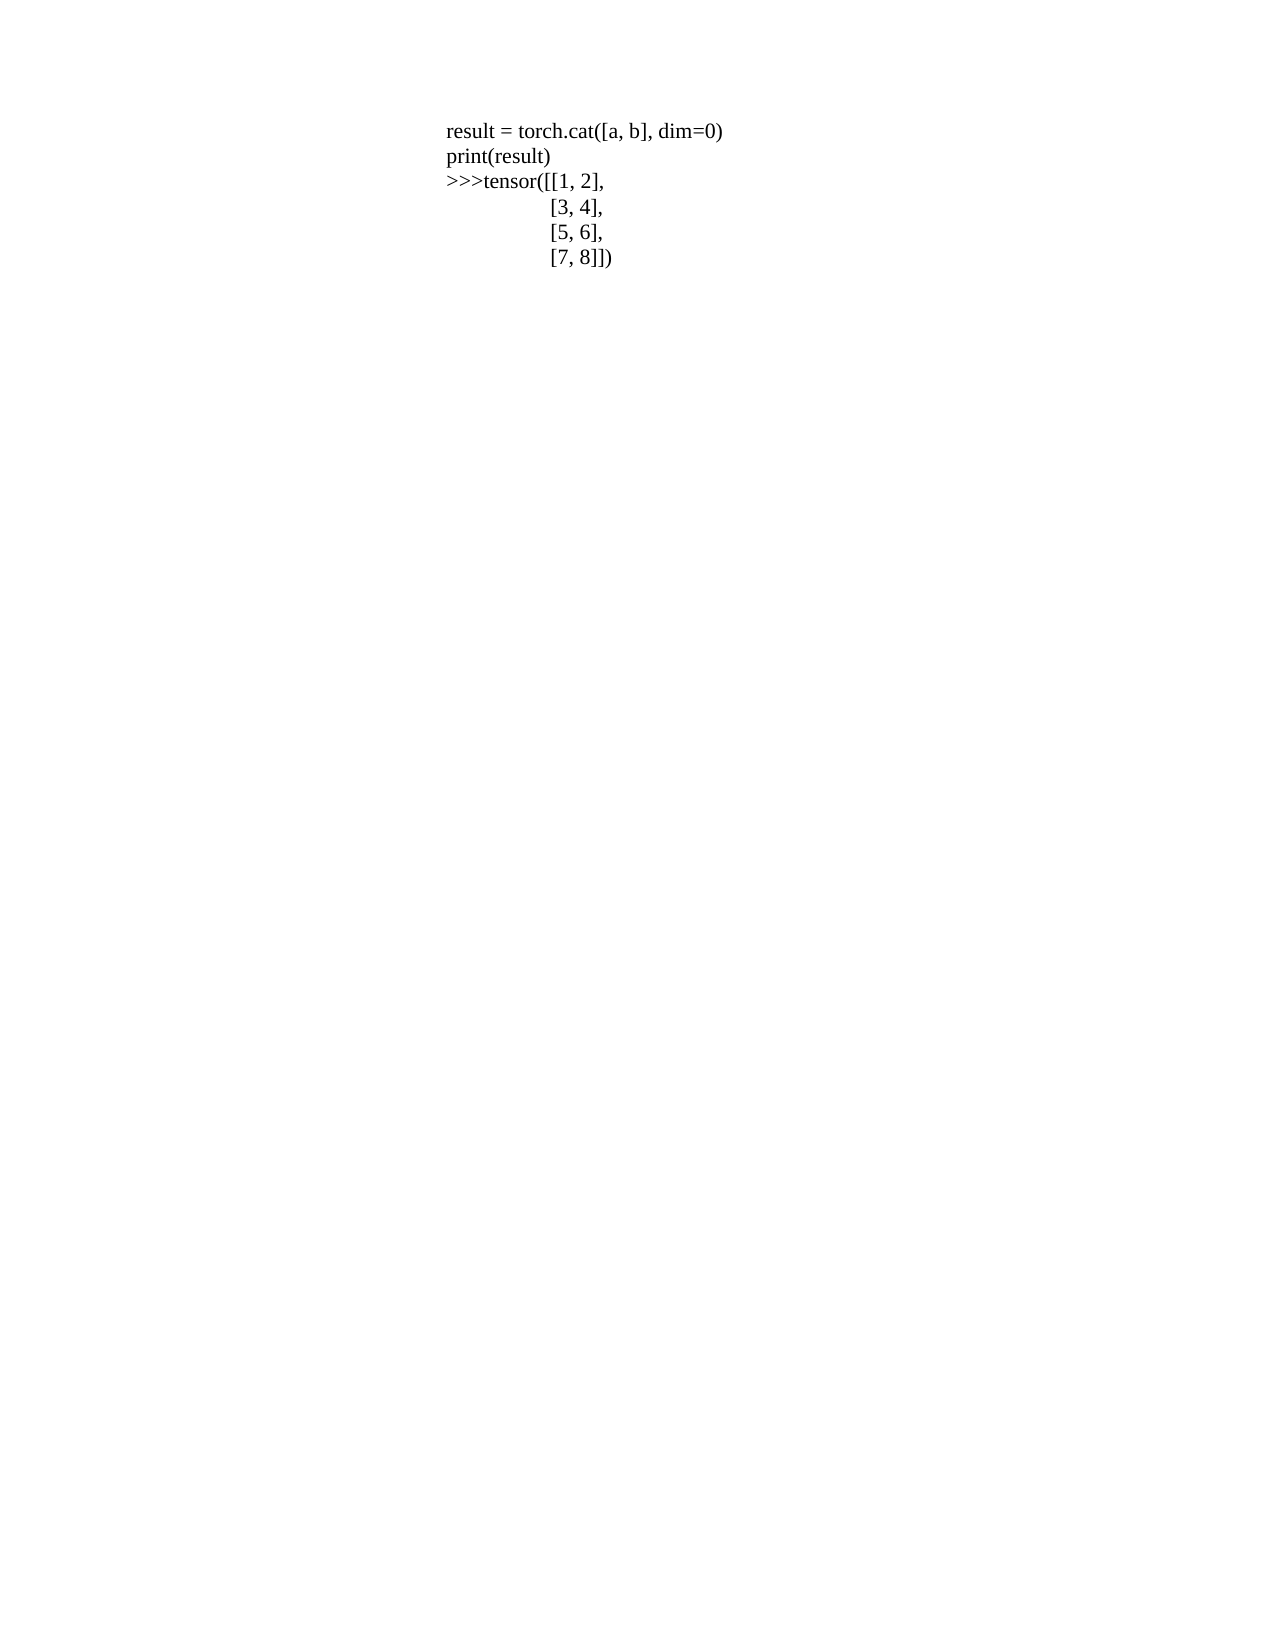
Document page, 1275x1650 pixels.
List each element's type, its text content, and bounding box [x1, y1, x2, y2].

text >>>tensor([[1, 2], [446, 168, 1157, 194]
text result = torch.cat([a, b], dim=0) [446, 118, 1157, 143]
text [5, 6], [446, 219, 1157, 244]
text [3, 4], [446, 194, 1157, 219]
text print(result) [446, 143, 1157, 168]
text [7, 8]]) [446, 244, 1157, 269]
